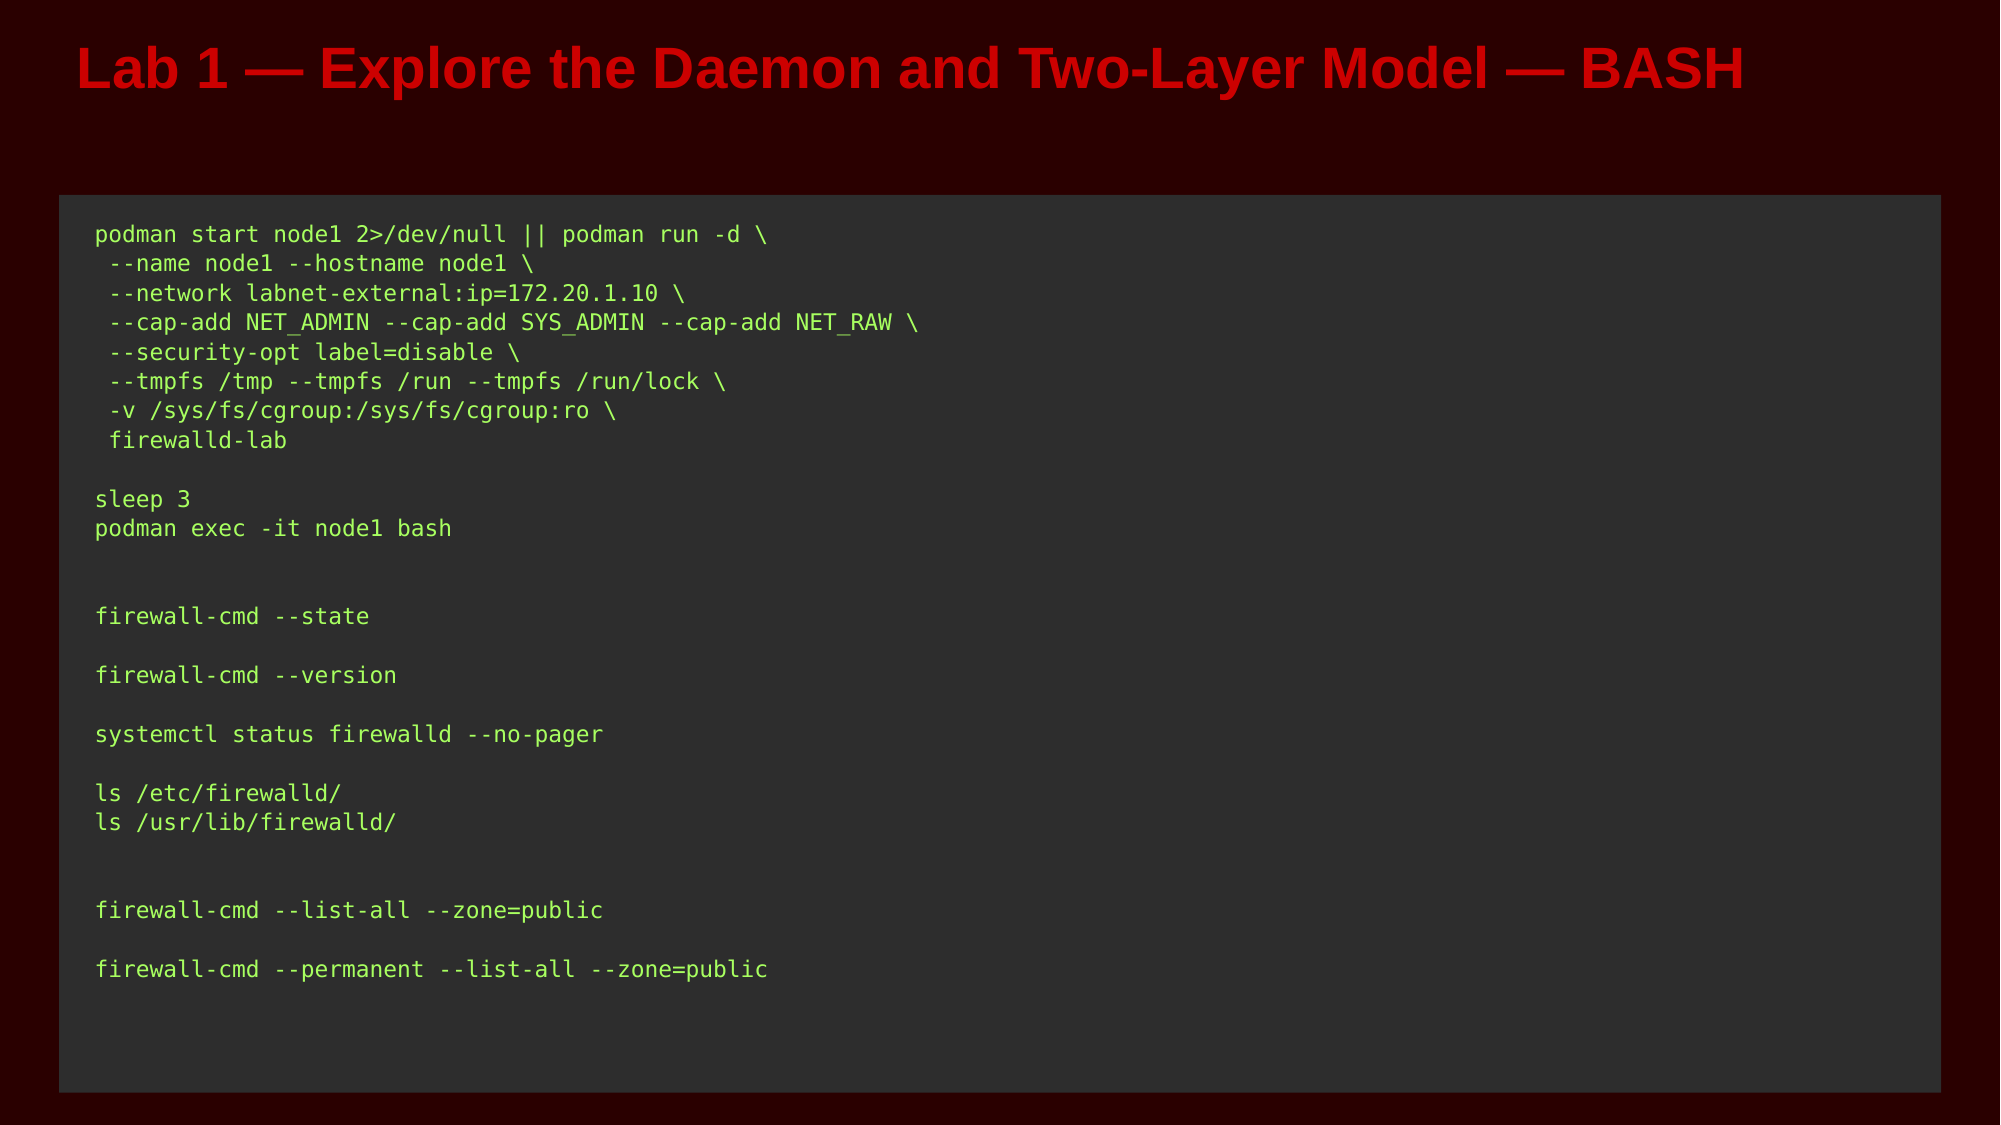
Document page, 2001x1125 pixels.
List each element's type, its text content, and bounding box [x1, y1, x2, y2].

text_box podman start node1 2>/dev/null || podman run -d \ --name node1 --hostname node1 \ --network labnet-external:ip=172.20.1.10 \ --cap-add NET_ADMIN --cap-add SYS_ADMIN --cap-add NET_RAW \ --security-opt label=disable \ --tmpfs /tmp --tmpfs /run --tmpfs /run/lock \ -v /sys/fs/cgroup:/sys/fs/cgroup:ro \ firewalld-lab sleep 3 podman exec -it node1 bash firewall-cmd --state firewall-cmd --version systemctl status firewalld --no-pager ls /etc/firewalld/ ls /usr/lib/firewalld/ firewall-cmd --list-all --zone=public firewall-cmd --permanent --list-all --zone=public [59, 194, 1942, 1093]
text_box Lab 1 — Explore the Daemon and Two-Layer Model — BASH [59, 23, 1942, 178]
